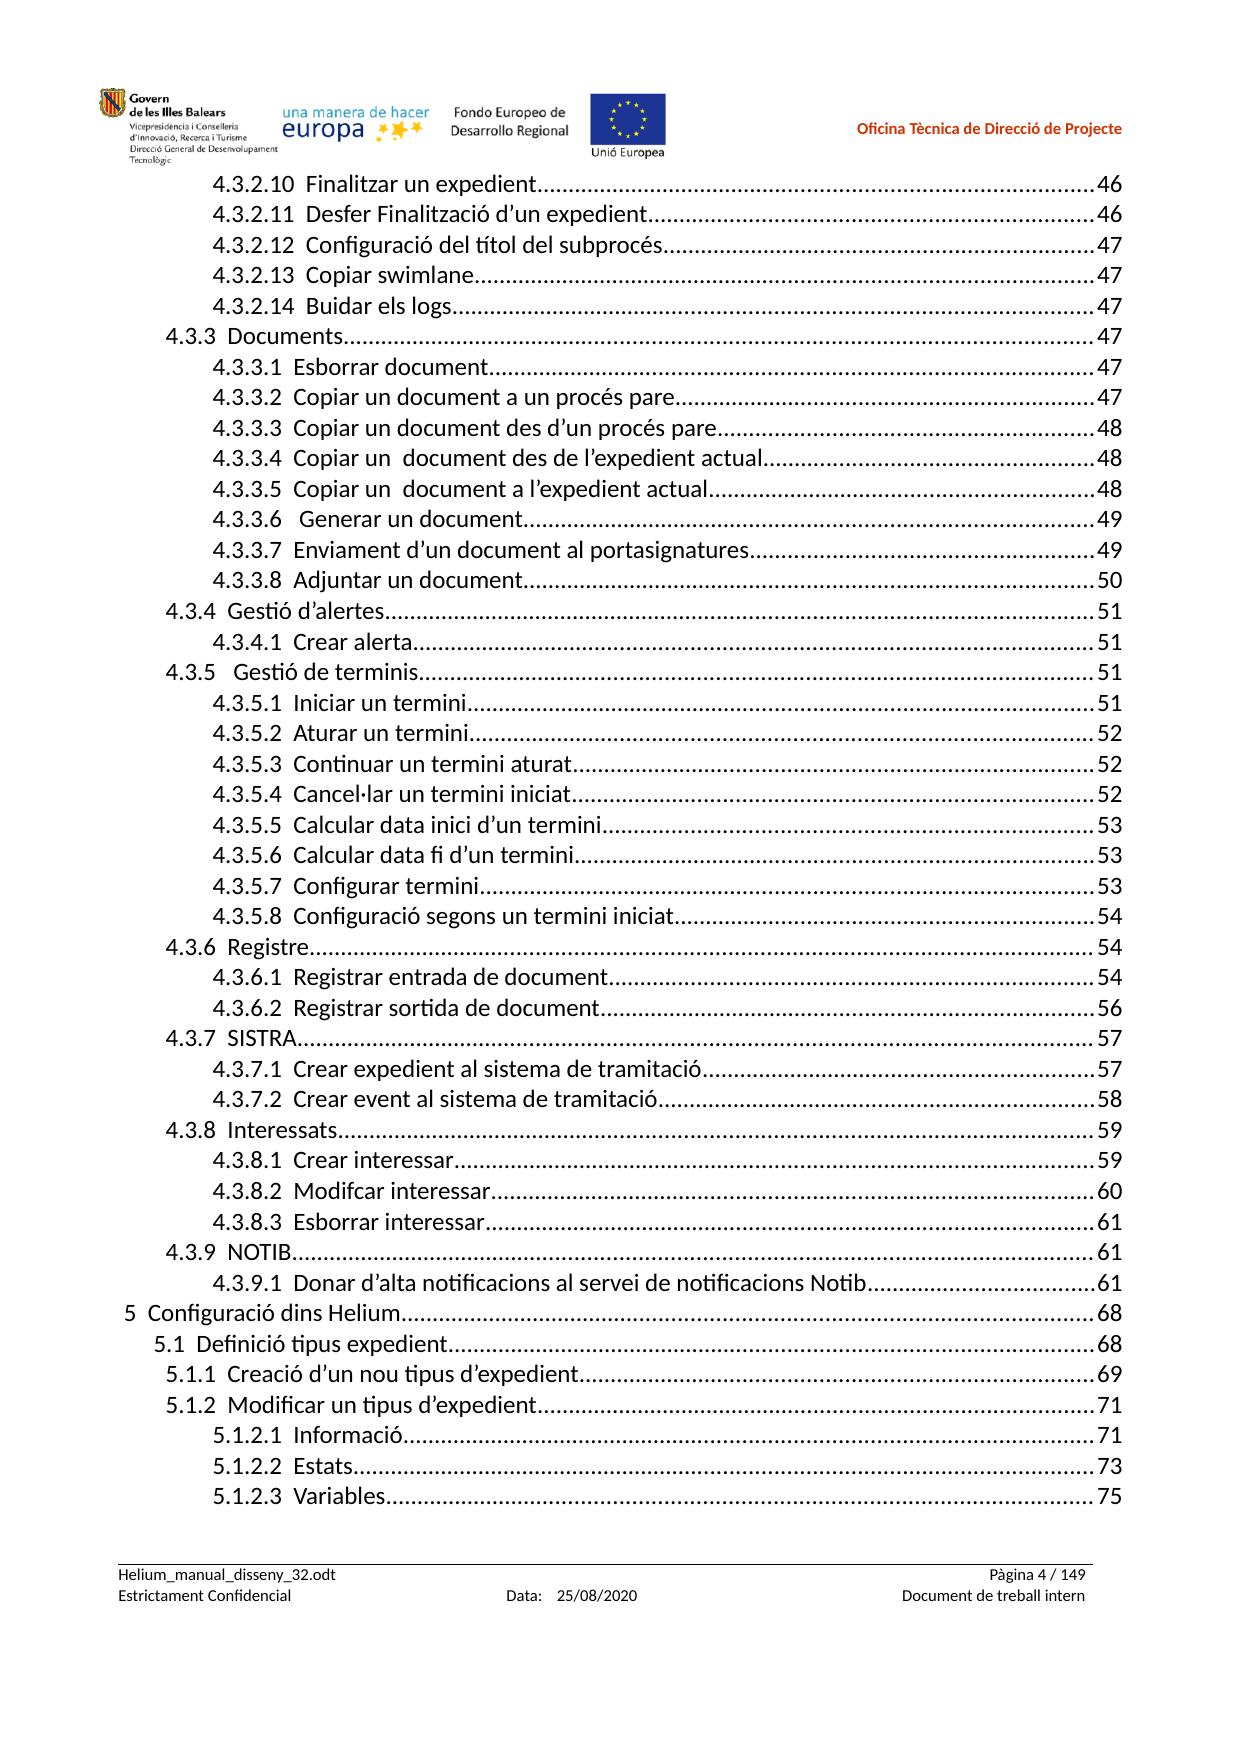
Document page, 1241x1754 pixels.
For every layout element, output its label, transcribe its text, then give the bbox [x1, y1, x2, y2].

text 4.3.5.3 Continuar un termini aturat 52 [207, 748, 1122, 778]
text 5.1.2.3 Variables 75 [207, 1480, 1122, 1511]
text 4.3.2.14 Buidar els logs 47 [207, 290, 1122, 321]
text 4.3.8.3 Esborrar interessar 61 [207, 1206, 1122, 1236]
text 4.3.3.4 Copiar un document des de l’expedient actual 48 [207, 443, 1122, 473]
text 4.3.5.6 Calcular data fi d’un termini 53 [207, 839, 1122, 870]
text 4.3.2.12 Configuració del títol del subprocés 47 [207, 229, 1122, 259]
text 5 Configuració dins Helium 68 [118, 1297, 1122, 1328]
text 4.3.3.6 Generar un document 49 [207, 504, 1122, 534]
text 4.3.7 SISTRA 57 [160, 1022, 1122, 1053]
text 4.3.3.2 Copiar un document a un procés pare 47 [207, 382, 1122, 412]
text 4.3.4 Gestió d’alertes 51 [160, 595, 1122, 626]
text 4.3.9 NOTIB 61 [160, 1236, 1122, 1267]
text 4.3.8 Interessats 59 [160, 1114, 1122, 1144]
text 4.3.6.1 Registrar entrada de document 54 [207, 961, 1122, 992]
text 4.3.3.1 Esborrar document 47 [207, 351, 1122, 382]
text 4.3.3.5 Copiar un document a l’expedient actual 48 [207, 473, 1122, 504]
text 4.3.6 Registre 54 [160, 931, 1122, 961]
text 4.3.2.10 Finalitzar un expedient 46 [207, 168, 1122, 198]
text 4.3.7.2 Crear event al sistema de tramitació 58 [207, 1083, 1122, 1114]
text 4.3.5 Gestió de terminis 51 [160, 656, 1122, 687]
text 4.3.2.11 Desfer Finalització d’un expedient 46 [207, 198, 1122, 229]
text 4.3.6.2 Registrar sortida de document 56 [207, 992, 1122, 1022]
text 4.3.5.5 Calcular data inici d’un termini 53 [207, 809, 1122, 839]
text 5.1.1 Creació d’un nou tipus d’expedient 69 [160, 1358, 1122, 1389]
text 4.3.8.1 Crear interessar 59 [207, 1144, 1122, 1175]
text 4.3.4.1 Crear alerta 51 [207, 626, 1122, 656]
text 4.3.7.1 Crear expedient al sistema de tramitació 57 [207, 1053, 1122, 1083]
text 4.3.3.3 Copiar un document des d’un procés pare 48 [207, 412, 1122, 443]
text 4.3.5.1 Iniciar un termini 51 [207, 687, 1122, 717]
picture [99, 87, 668, 166]
text 4.3.5.7 Configurar termini 53 [207, 870, 1122, 900]
text 4.3.5.2 Aturar un termini 52 [207, 717, 1122, 748]
text 5.1.2.2 Estats 73 [207, 1450, 1122, 1480]
text 4.3.5.8 Configuració segons un termini iniciat 54 [207, 900, 1122, 931]
text 5.1 Definició tipus expedient 68 [148, 1328, 1122, 1358]
text 4.3.8.2 Modifcar interessar 60 [207, 1175, 1122, 1206]
text 5.1.2 Modificar un tipus d’expedient 71 [160, 1389, 1122, 1419]
text 4.3.2.13 Copiar swimlane 47 [207, 259, 1122, 290]
text 4.3.3.8 Adjuntar un document 50 [207, 565, 1122, 595]
text 4.3.3.7 Enviament d’un document al portasignatures 49 [207, 534, 1122, 565]
text 4.3.3 Documents 47 [160, 321, 1122, 351]
text 4.3.9.1 Donar d’alta notificacions al servei de notificacions Notib 61 [207, 1267, 1122, 1297]
text 4.3.5.4 Cancel·lar un termini iniciat 52 [207, 778, 1122, 809]
text 5.1.2.1 Informació 71 [207, 1419, 1122, 1450]
